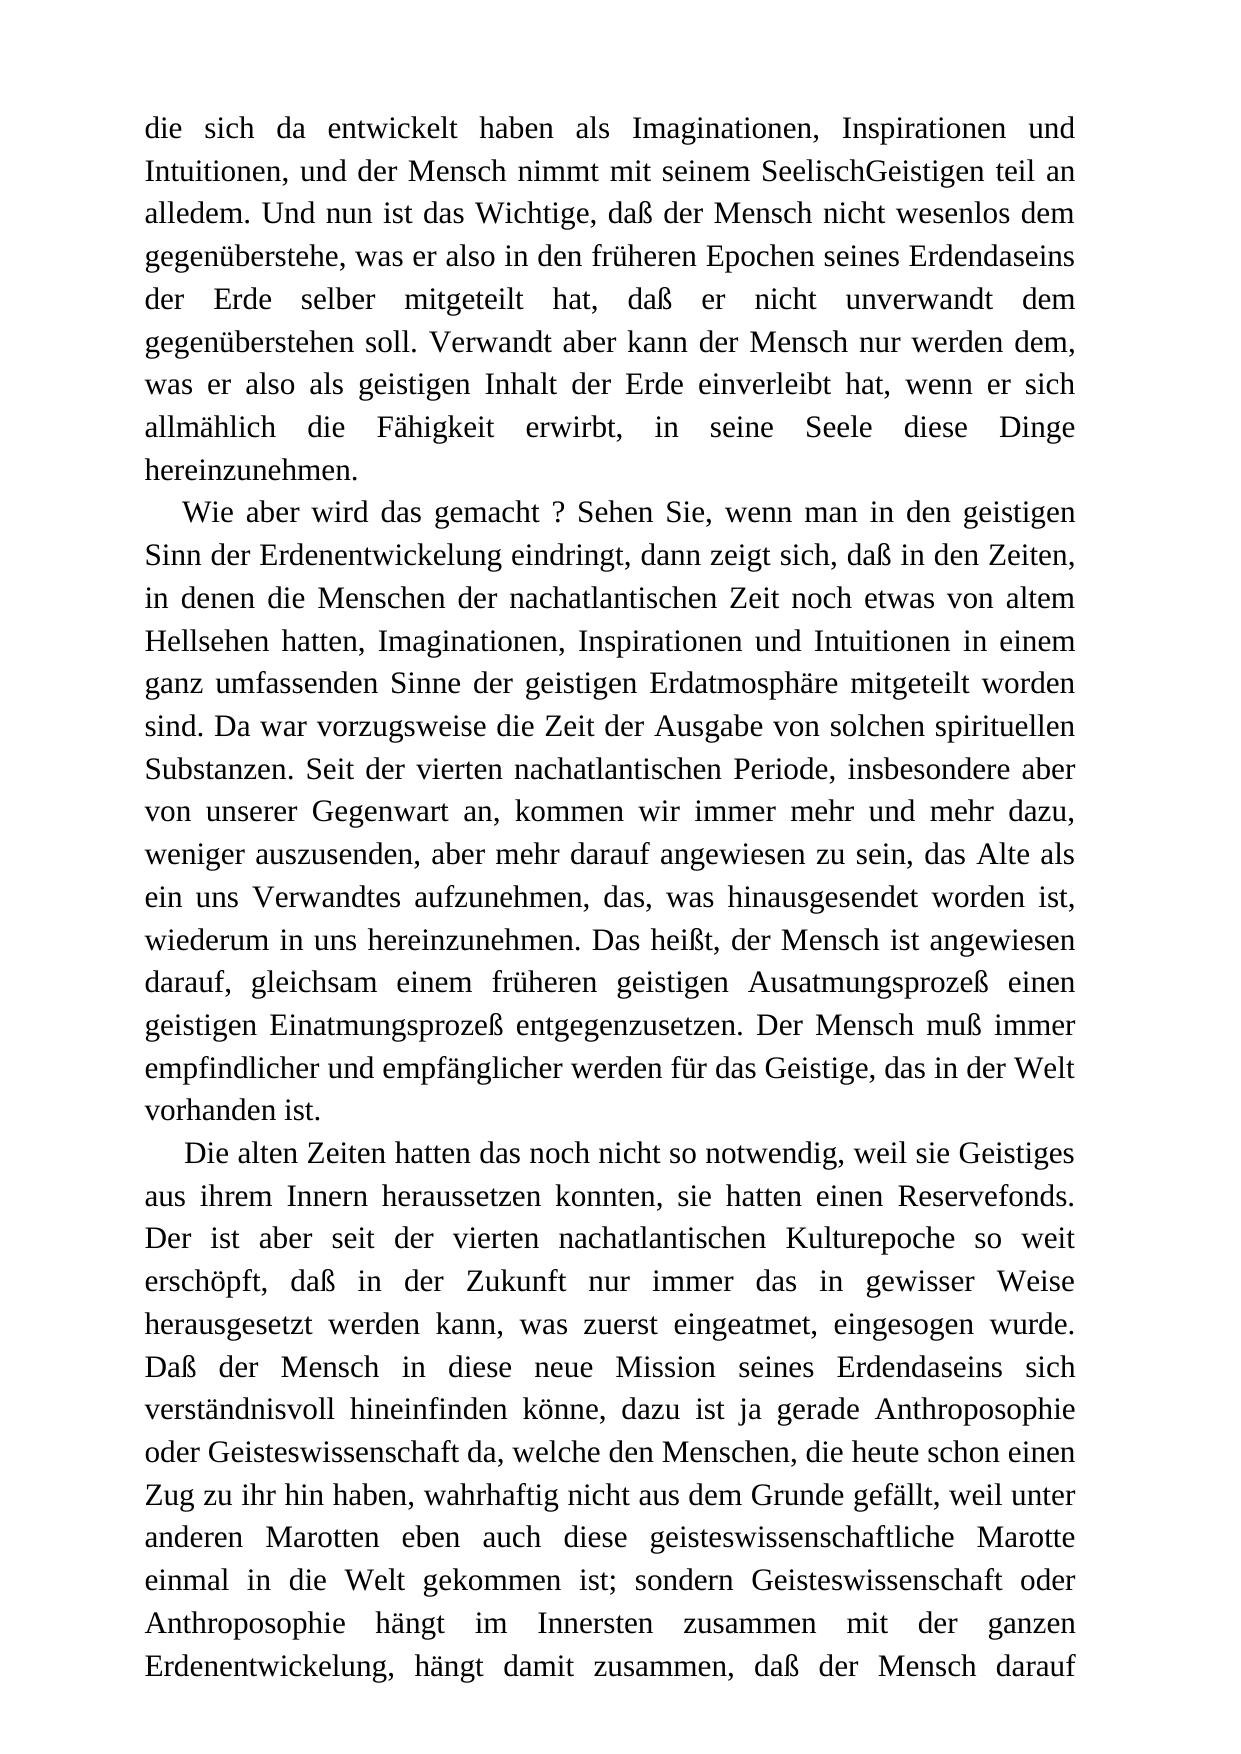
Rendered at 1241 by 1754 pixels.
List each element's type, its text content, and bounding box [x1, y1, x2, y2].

text Die alten Zeiten hatten das noch nicht so notwendig, weil sie Geistiges aus ihrem Innern heraussetzen konnten, sie hatten einen Reservefonds. Der ist aber seit der vierten nachatlantischen Kulturepoche so weit erschöpft, daß in der Zukunft nur immer das in gewisser Weise herausgesetzt werden kann, was zuerst eingeatmet, eingesogen wurde. Daß der Mensch in diese neue Mission seines Erdendaseins sich verständnisvoll hineinfinden könne, dazu ist ja gerade Anthroposophie oder Geisteswissenschaft da, welche den Menschen, die heute schon einen Zug zu ihr hin haben, wahrhaftig nicht aus dem Grunde gefällt, weil unter anderen Marotten eben auch diese geisteswissenschaftliche Marotte einmal in die Welt gekommen ist; sondern Geisteswissenschaft oder Anthroposophie hängt im Innersten zusammen mit der ganzen Erdenentwickelung, hängt damit zusammen, daß der Mensch darauf [144, 1134, 1076, 1683]
text Wie aber wird das gemacht ? Sehen Sie, wenn man in den geistigen Sinn der Erdenentwickelung eindringt, dann zeigt sich, daß in den Zeiten, in denen die Menschen der nachatlantischen Zeit noch etwas von altem Hellsehen hatten, Imaginationen, Inspirationen und Intuitionen in einem ganz umfassenden Sinne der geistigen Erdatmosphäre mitgeteilt worden sind. Da war vorzugsweise die Zeit der Ausgabe von solchen spirituellen Substanzen. Seit der vierten nachatlantischen Periode, insbesondere aber von unserer Gegenwart an, kommen wir immer mehr und mehr dazu, weniger auszusenden, aber mehr darauf angewiesen zu sein, das Alte als ein uns Verwandtes aufzunehmen, das, was hinausgesendet worden ist, wiederum in uns hereinzunehmen. Das heißt, der Mensch ist angewiesen darauf, gleichsam einem früheren geistigen Ausatmungsprozeß einen geistigen Einatmungsprozeß entgegenzusetzen. Der Mensch muß immer empfindlicher und empfänglicher werden für das Geistige, das in der Welt vorhanden ist. [144, 494, 1076, 1127]
text die sich da entwickelt haben als Imaginationen, Inspirationen und Intuitionen, und der Mensch nimmt mit seinem SeelischGeistigen teil an alledem. Und nun ist das Wichtige, daß der Mensch nicht wesenlos dem gegenüberstehe, was er also in den früheren Epochen seines Erdendaseins der Erde selber mitgeteilt hat, daß er nicht unverwandt dem gegenüberstehen soll. Verwandt aber kann der Mensch nur werden dem, was er also als geistigen Inhalt der Erde einverleibt hat, wenn er sich allmählich die Fähigkeit erwirbt, in seine Seele diese Dinge hereinzunehmen. [144, 109, 1076, 487]
